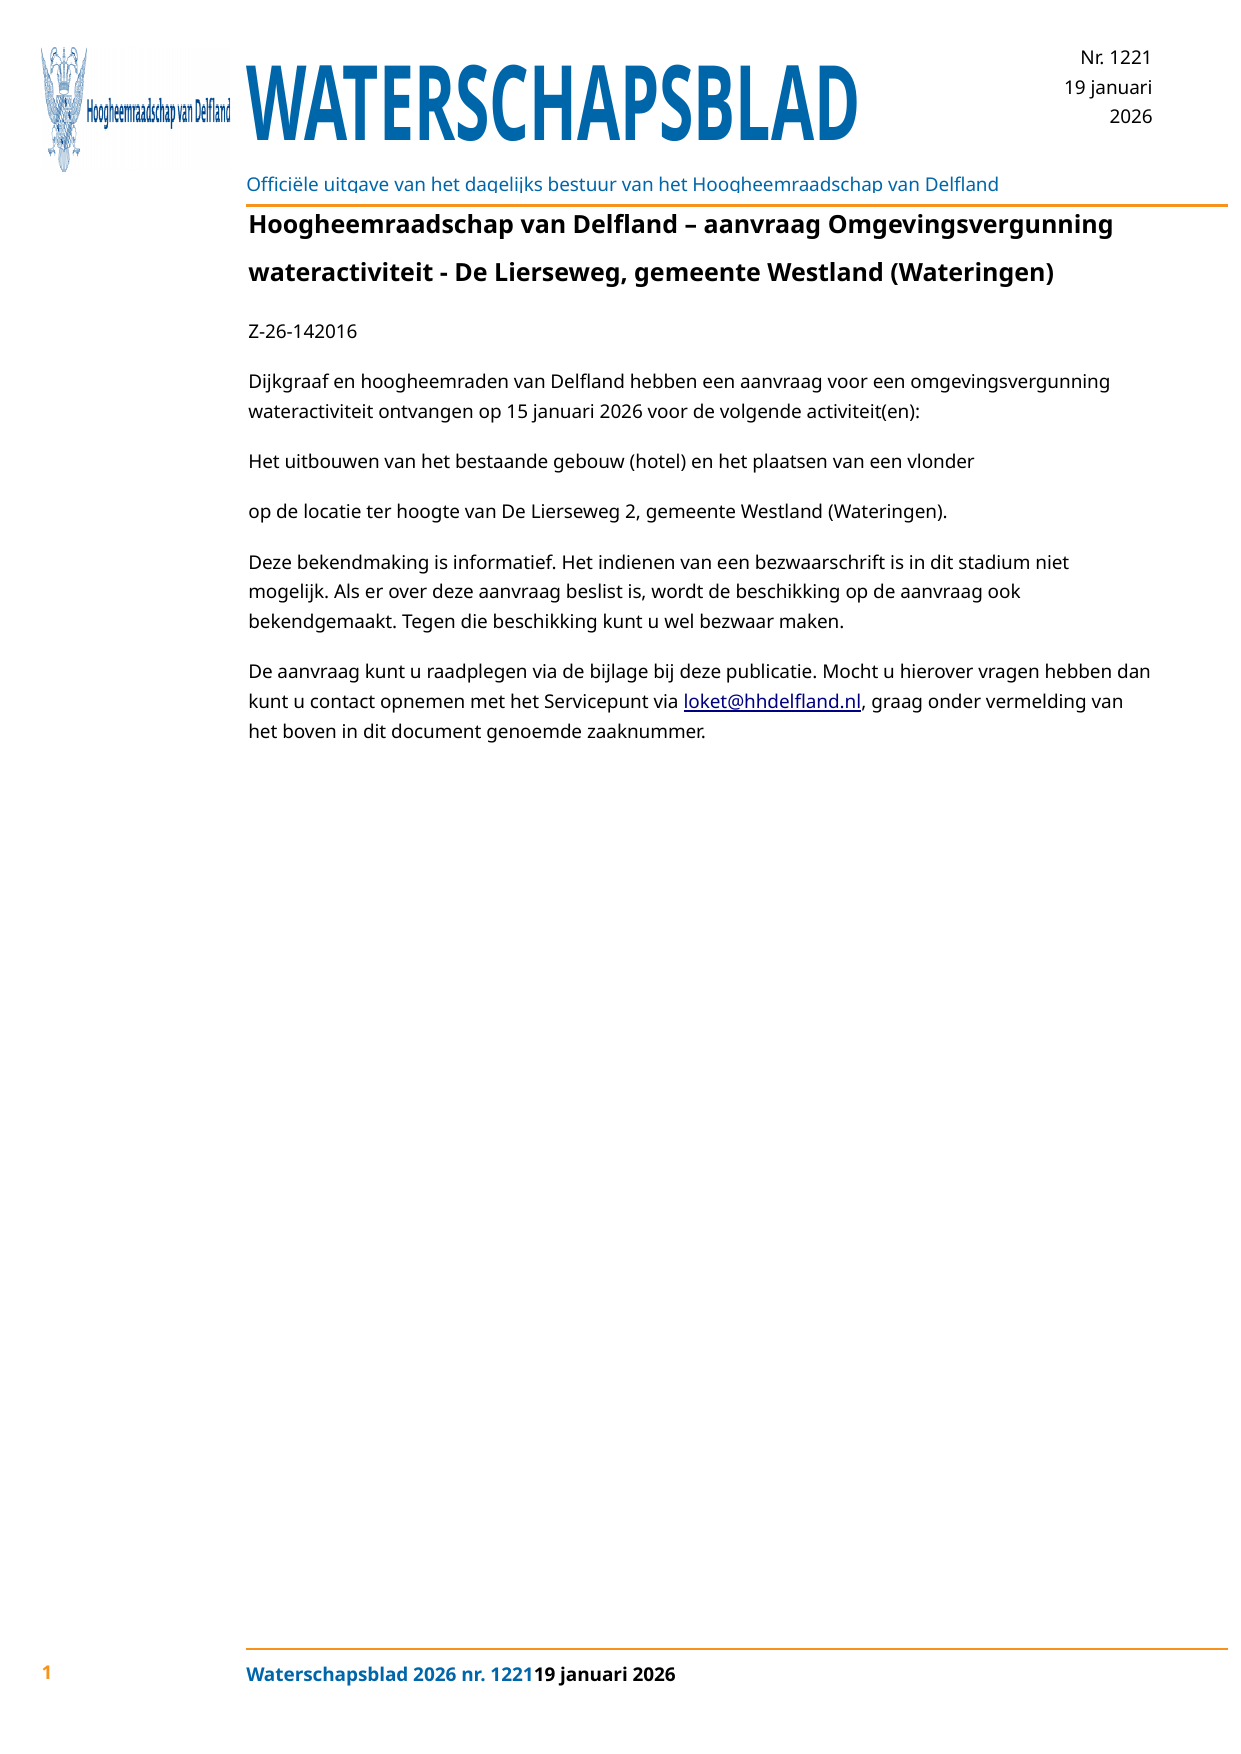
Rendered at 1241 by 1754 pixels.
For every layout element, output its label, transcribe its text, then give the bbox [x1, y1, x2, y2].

text Z-26-142016 [248, 318, 1152, 344]
text Dijkgraaf en hoogheemraden van Delfland hebben een aanvraag voor een omgevingsvergunning wateractiviteit ontvangen op 15 januari 2026 voor de volgende activiteit(en): [248, 368, 1152, 424]
text Deze bekendmaking is informatief. Het indienen van een bezwaarschrift is in dit stadium niet mogelijk. Als er over deze aanvraag beslist is, wordt de beschikking op de aanvraag ook bekendgemaakt. Tegen die beschikking kunt u wel bezwaar maken. [248, 549, 1152, 634]
text Het uitbouwen van het bestaande gebouw (hotel) en het plaatsen van een vlonder [248, 448, 1152, 474]
text op de locatie ter hoogte van De Lierseweg 2, gemeente Westland (Wateringen). [248, 499, 1152, 524]
picture [41, 47, 231, 172]
text Hoogheemraadschap van Delfland – aanvraag Omgevingsvergunning wateractiviteit - De Lierseweg, gemeente Westland (Wateringen) [248, 207, 1152, 288]
text De aanvraag kunt u raadplegen via de bijlage bij deze publicatie. Mocht u hierover vragen hebben dan kunt u contact opnemen met het Servicepunt via loket@hhdelfland.nl, graag onder vermelding van het boven in dit document genoemde zaaknummer. [248, 659, 1152, 744]
